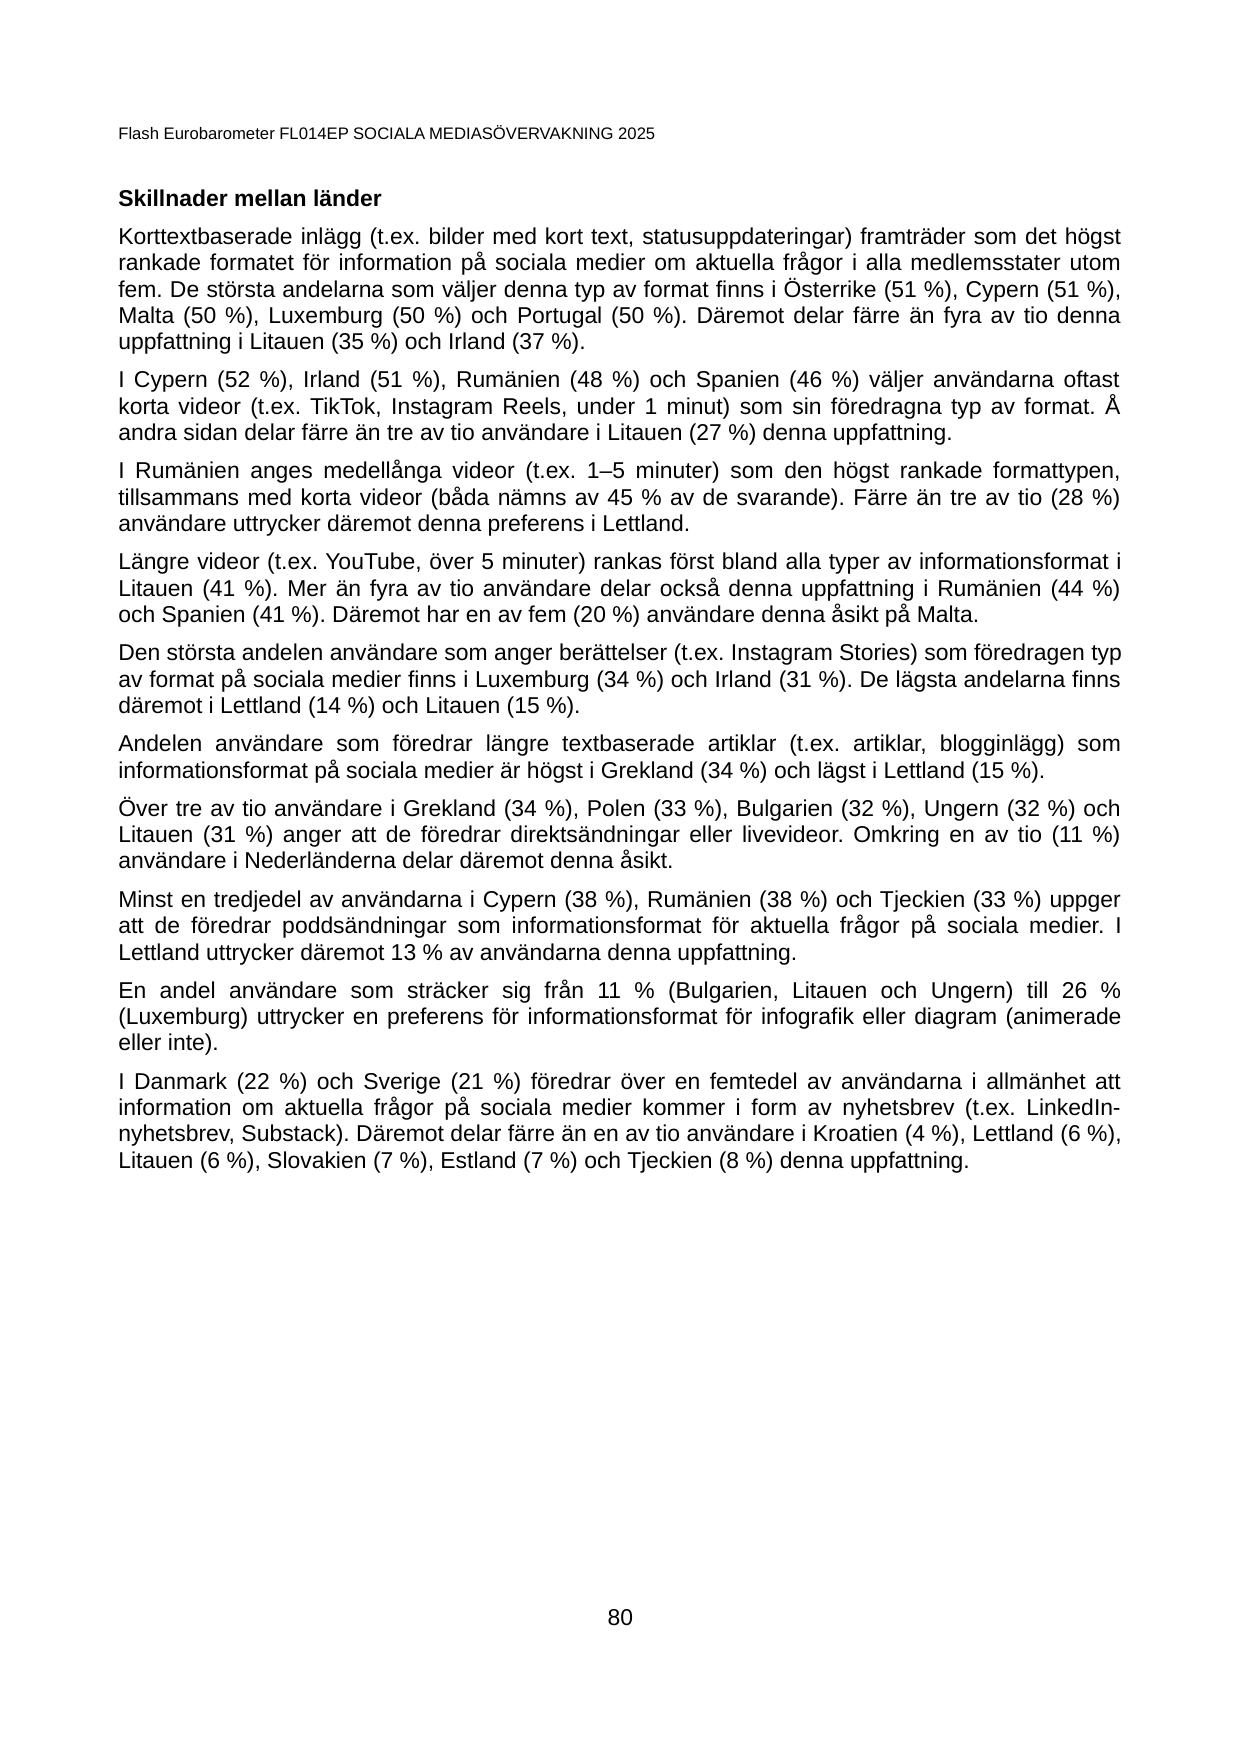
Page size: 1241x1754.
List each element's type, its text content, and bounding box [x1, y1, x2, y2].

text Över tre av tio användare i Grekland (34 %), Polen (33 %), Bulgarien (32 %), Ungern (32 %) och Litauen (31 %) anger att de föredrar direktsändningar eller livevideor. Omkring en av tio (11 %) användare i Nederländerna delar däremot denna åsikt. [118, 795, 1122, 874]
text Andelen användare som föredrar längre textbaserade artiklar (t.ex. artiklar, blogginlägg) som informationsformat på sociala medier är högst i Grekland (34 %) och lägst i Lettland (15 %). [118, 730, 1122, 783]
text Skillnader mellan länder [118, 184, 1122, 211]
text I Rumänien anges medellånga videor (t.ex. 1–5 minuter) som den högst rankade formattypen, tillsammans med korta videor (båda nämns av 45 % av de svarande). Färre än tre av tio (28 %) användare uttrycker däremot denna preferens i Lettland. [118, 457, 1122, 536]
text Den största andelen användare som anger berättelser (t.ex. Instagram Stories) som föredragen typ av format på sociala medier finns i Luxemburg (34 %) och Irland (31 %). De lägsta andelarna finns däremot i Lettland (14 %) och Litauen (15 %). [118, 639, 1122, 718]
text I Danmark (22 %) och Sverige (21 %) föredrar över en femtedel av användarna i allmänhet att information om aktuella frågor på sociala medier kommer i form av nyhetsbrev (t.ex. LinkedIn-nyhetsbrev, Substack). Däremot delar färre än en av tio användare i Kroatien (4 %), Lettland (6 %), Litauen (6 %), Slovakien (7 %), Estland (7 %) och Tjeckien (8 %) denna uppfattning. [118, 1068, 1122, 1173]
text I Cypern (52 %), Irland (51 %), Rumänien (48 %) och Spanien (46 %) väljer användarna oftast korta videor (t.ex. TikTok, Instagram Reels, under 1 minut) som sin föredragna typ av format. Å andra sidan delar färre än tre av tio användare i Litauen (27 %) denna uppfattning. [118, 366, 1122, 446]
text Längre videor (t.ex. YouTube, över 5 minuter) rankas först bland alla typer av informationsformat i Litauen (41 %). Mer än fyra av tio användare delar också denna uppfattning i Rumänien (44 %) och Spanien (41 %). Däremot har en av fem (20 %) användare denna åsikt på Malta. [118, 548, 1122, 627]
text En andel användare som sträcker sig från 11 % (Bulgarien, Litauen och Ungern) till 26 % (Luxemburg) uttrycker en preferens för informationsformat för infografik eller diagram (animerade eller inte). [118, 977, 1122, 1056]
text Korttextbaserade inlägg (t.ex. bilder med kort text, statusuppdateringar) framträder som det högst rankade formatet för information på sociala medier om aktuella frågor i alla medlemsstater utom fem. De största andelarna som väljer denna typ av format finns i Österrike (51 %), Cypern (51 %), Malta (50 %), Luxemburg (50 %) och Portugal (50 %). Däremot delar färre än fyra av tio denna uppfattning i Litauen (35 %) och Irland (37 %). [118, 223, 1122, 354]
text Minst en tredjedel av användarna i Cypern (38 %), Rumänien (38 %) och Tjeckien (33 %) uppger att de föredrar poddsändningar som informationsformat för aktuella frågor på sociala medier. I Lettland uttrycker däremot 13 % av användarna denna uppfattning. [118, 886, 1122, 965]
